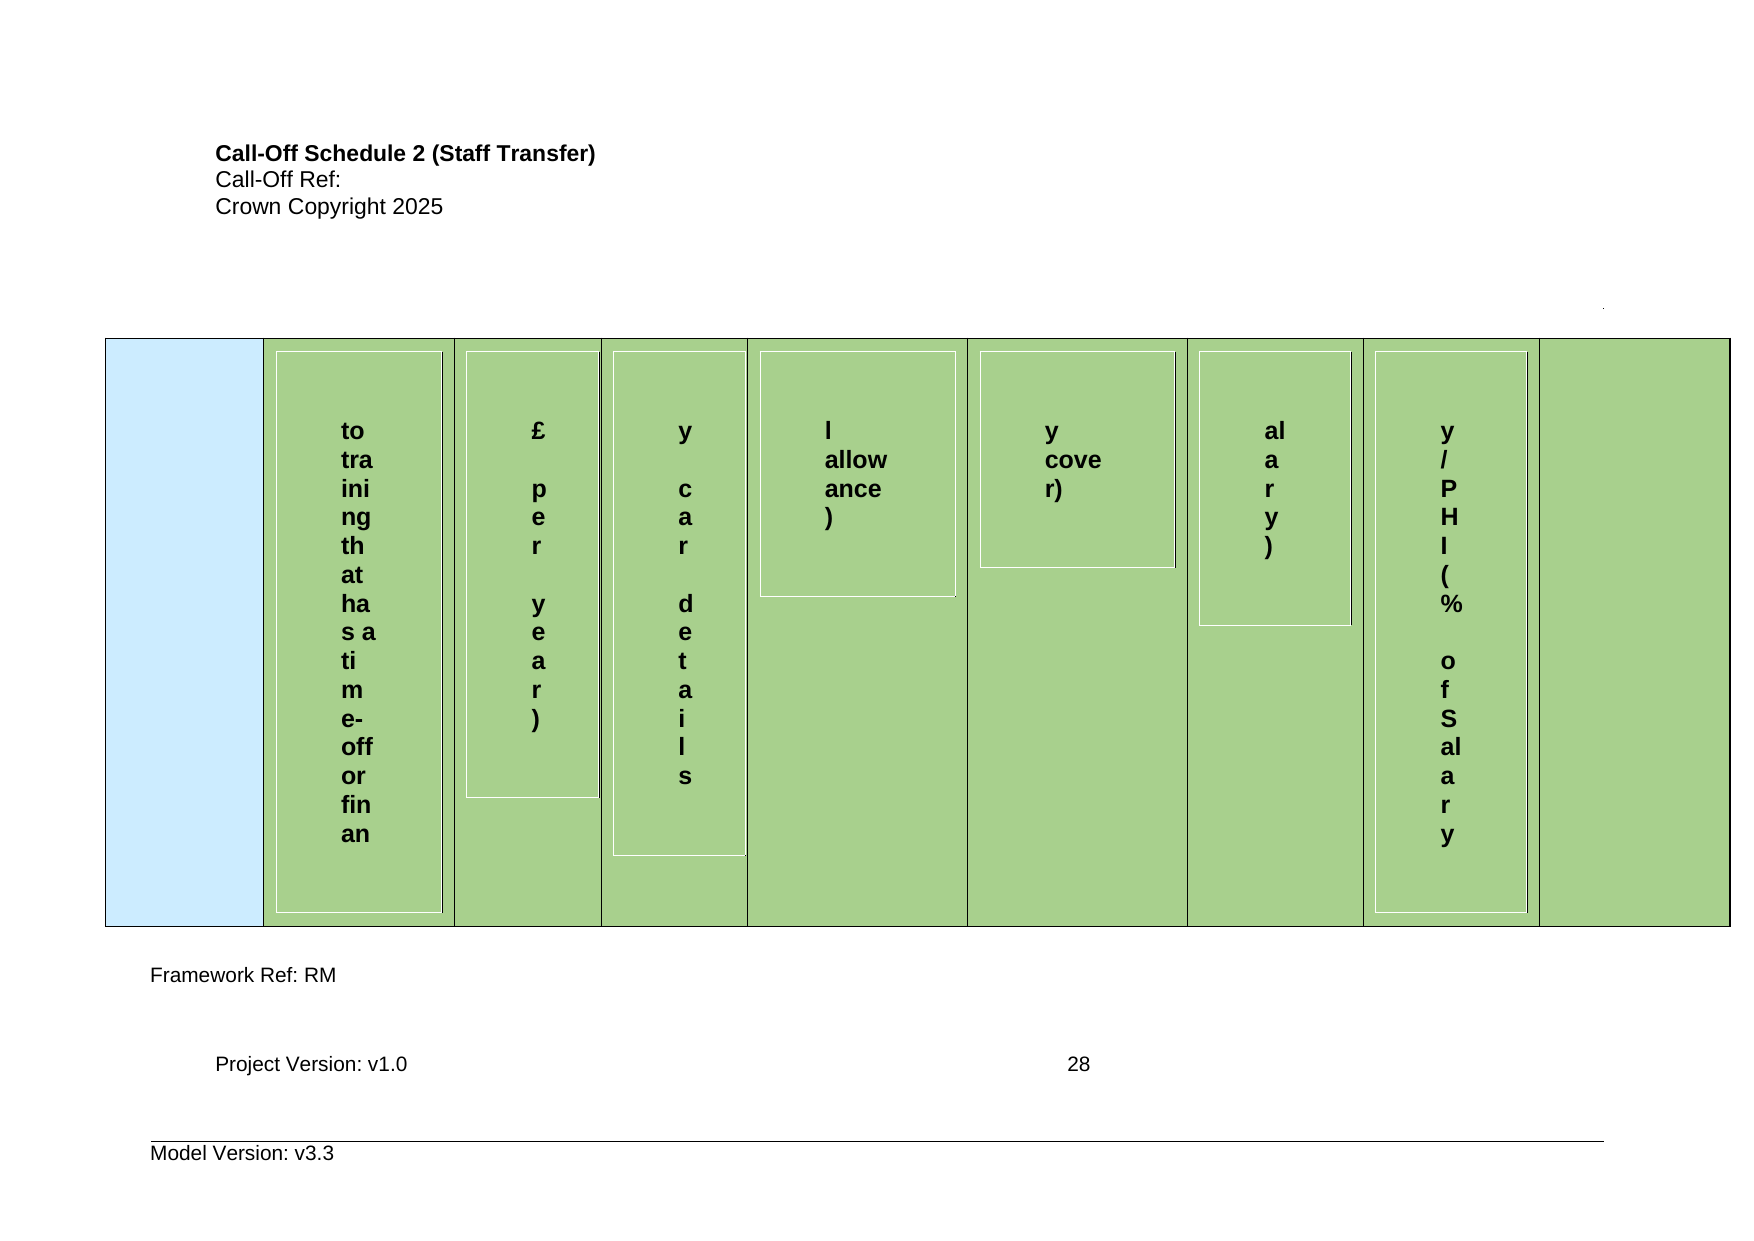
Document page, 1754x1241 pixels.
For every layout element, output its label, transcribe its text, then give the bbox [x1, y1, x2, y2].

table_cell y / PHI (% of Salary [1364, 339, 1539, 926]
table_cell [106, 339, 263, 926]
table_cell l allowance) [748, 339, 967, 926]
table_cell alary) [1188, 339, 1363, 926]
table_cell £ per year) [455, 339, 601, 926]
table_cell y cover) [968, 339, 1187, 926]
table_cell [1540, 339, 1729, 926]
table_cell y car details [602, 339, 747, 926]
table_cell to training that has a time-off or finan [264, 339, 454, 926]
